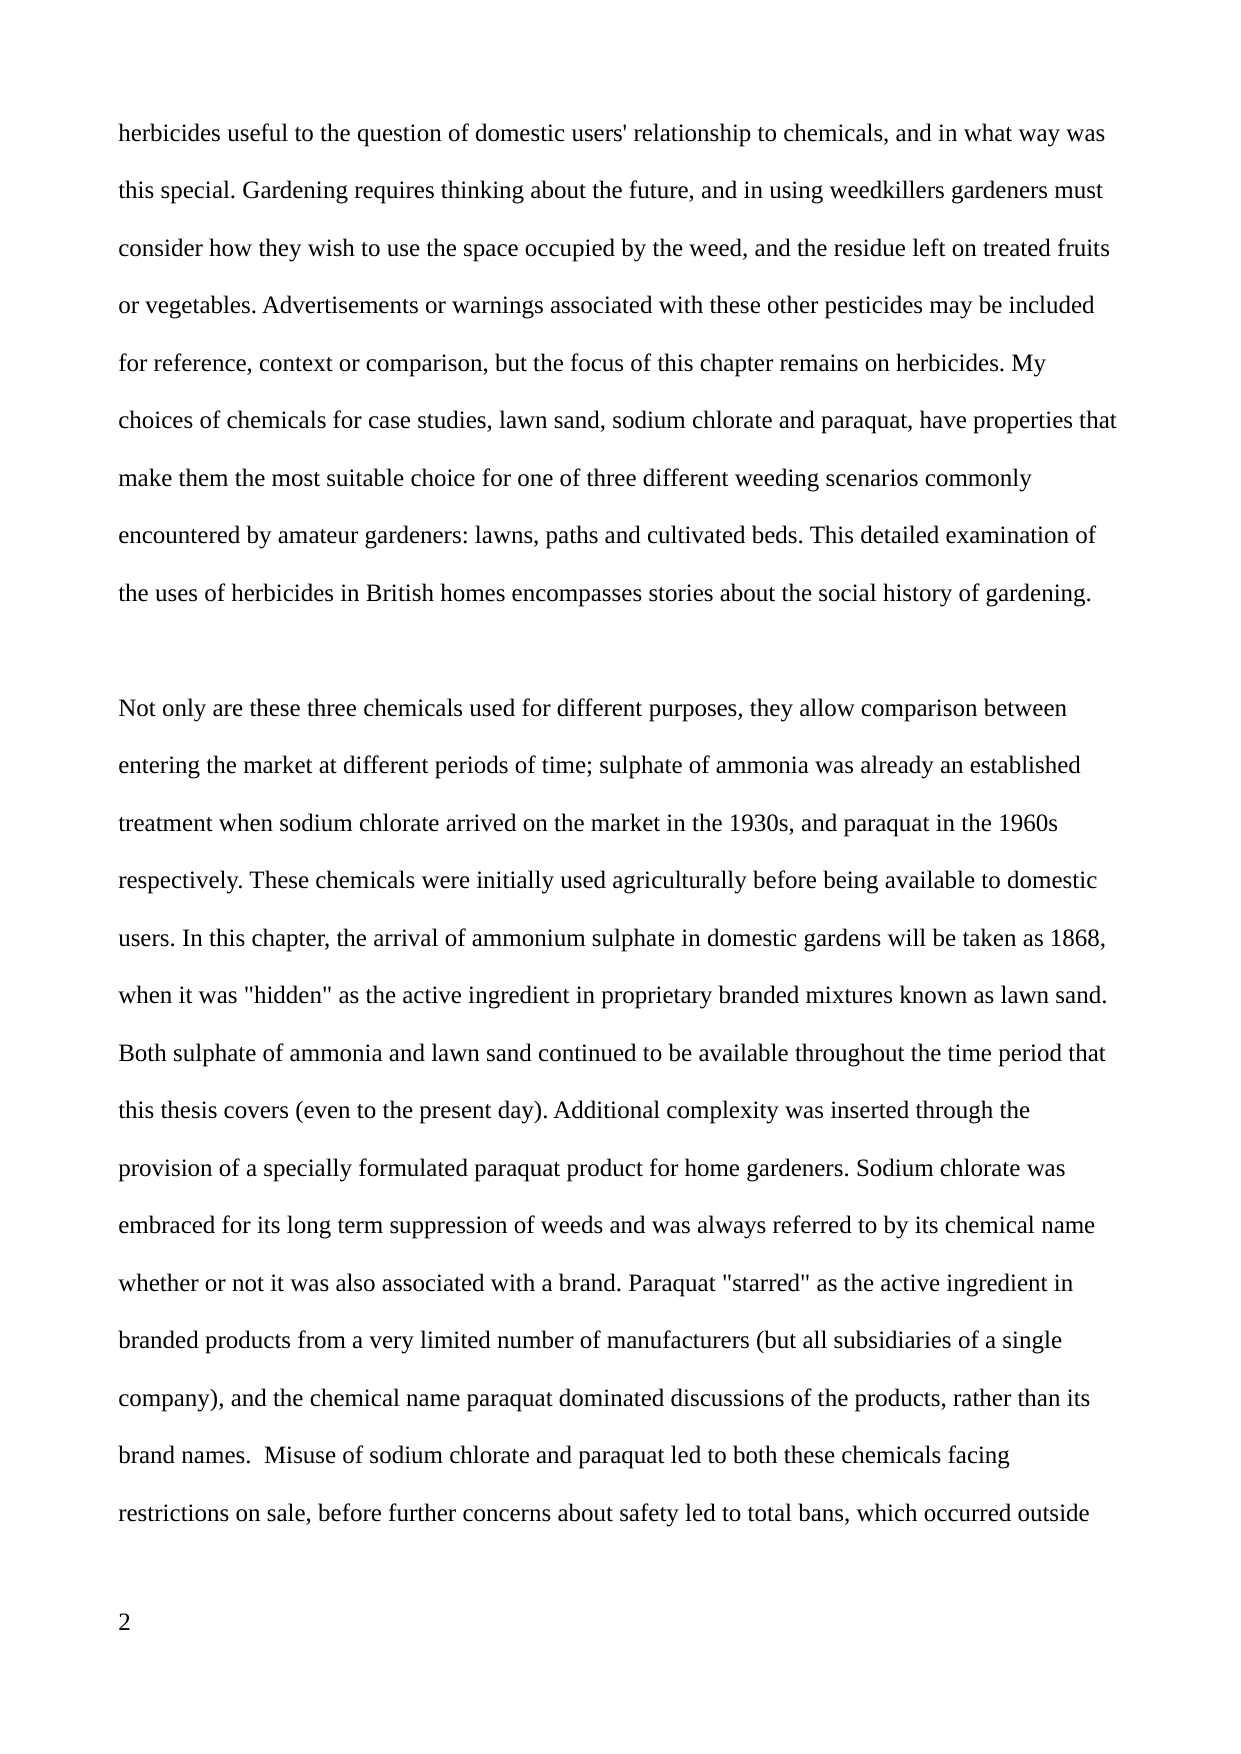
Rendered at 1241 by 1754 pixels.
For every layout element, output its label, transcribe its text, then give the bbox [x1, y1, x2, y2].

text Not only are these three chemicals used for different purposes, they allow comparison between entering the market at different periods of time; sulphate of ammonia was already an established treatment when sodium chlorate arrived on the market in the 1930s, and paraquat in the 1960s respectively. These chemicals were initially used agriculturally before being available to domestic users. In this chapter, the arrival of ammonium sulphate in domestic gardens will be taken as 1868, when it was "hidden" as the active ingredient in proprietary branded mixtures known as lawn sand. Both sulphate of ammonia and lawn sand continued to be available throughout the time period that this thesis covers (even to the present day). Additional complexity was inserted through the provision of a specially formulated paraquat product for home gardeners. Sodium chlorate was embraced for its long term suppression of weeds and was always referred to by its chemical name whether or not it was also associated with a brand. Paraquat "starred" as the active ingredient in branded products from a very limited number of manufacturers (but all subsidiaries of a single company), and the chemical name paraquat dominated discussions of the products, rather than its brand names. Misuse of sodium chlorate and paraquat led to both these chemicals facing restrictions on sale, before further concerns about safety led to total bans, which occurred outside [118, 693, 1122, 1527]
text herbicides useful to the question of domestic users' relationship to chemicals, and in what way was this special. Gardening requires thinking about the future, and in using weedkillers gardeners must consider how they wish to use the space occupied by the weed, and the residue left on treated fruits or vegetables. Advertisements or warnings associated with these other pesticides may be included for reference, context or comparison, but the focus of this chapter remains on herbicides. My choices of chemicals for case studies, lawn sand, sodium chlorate and paraquat, have properties that make them the most suitable choice for one of three different weeding scenarios commonly encountered by amateur gardeners: lawns, paths and cultivated beds. This detailed examination of the uses of herbicides in British homes encompasses stories about the social history of gardening. [118, 118, 1122, 607]
